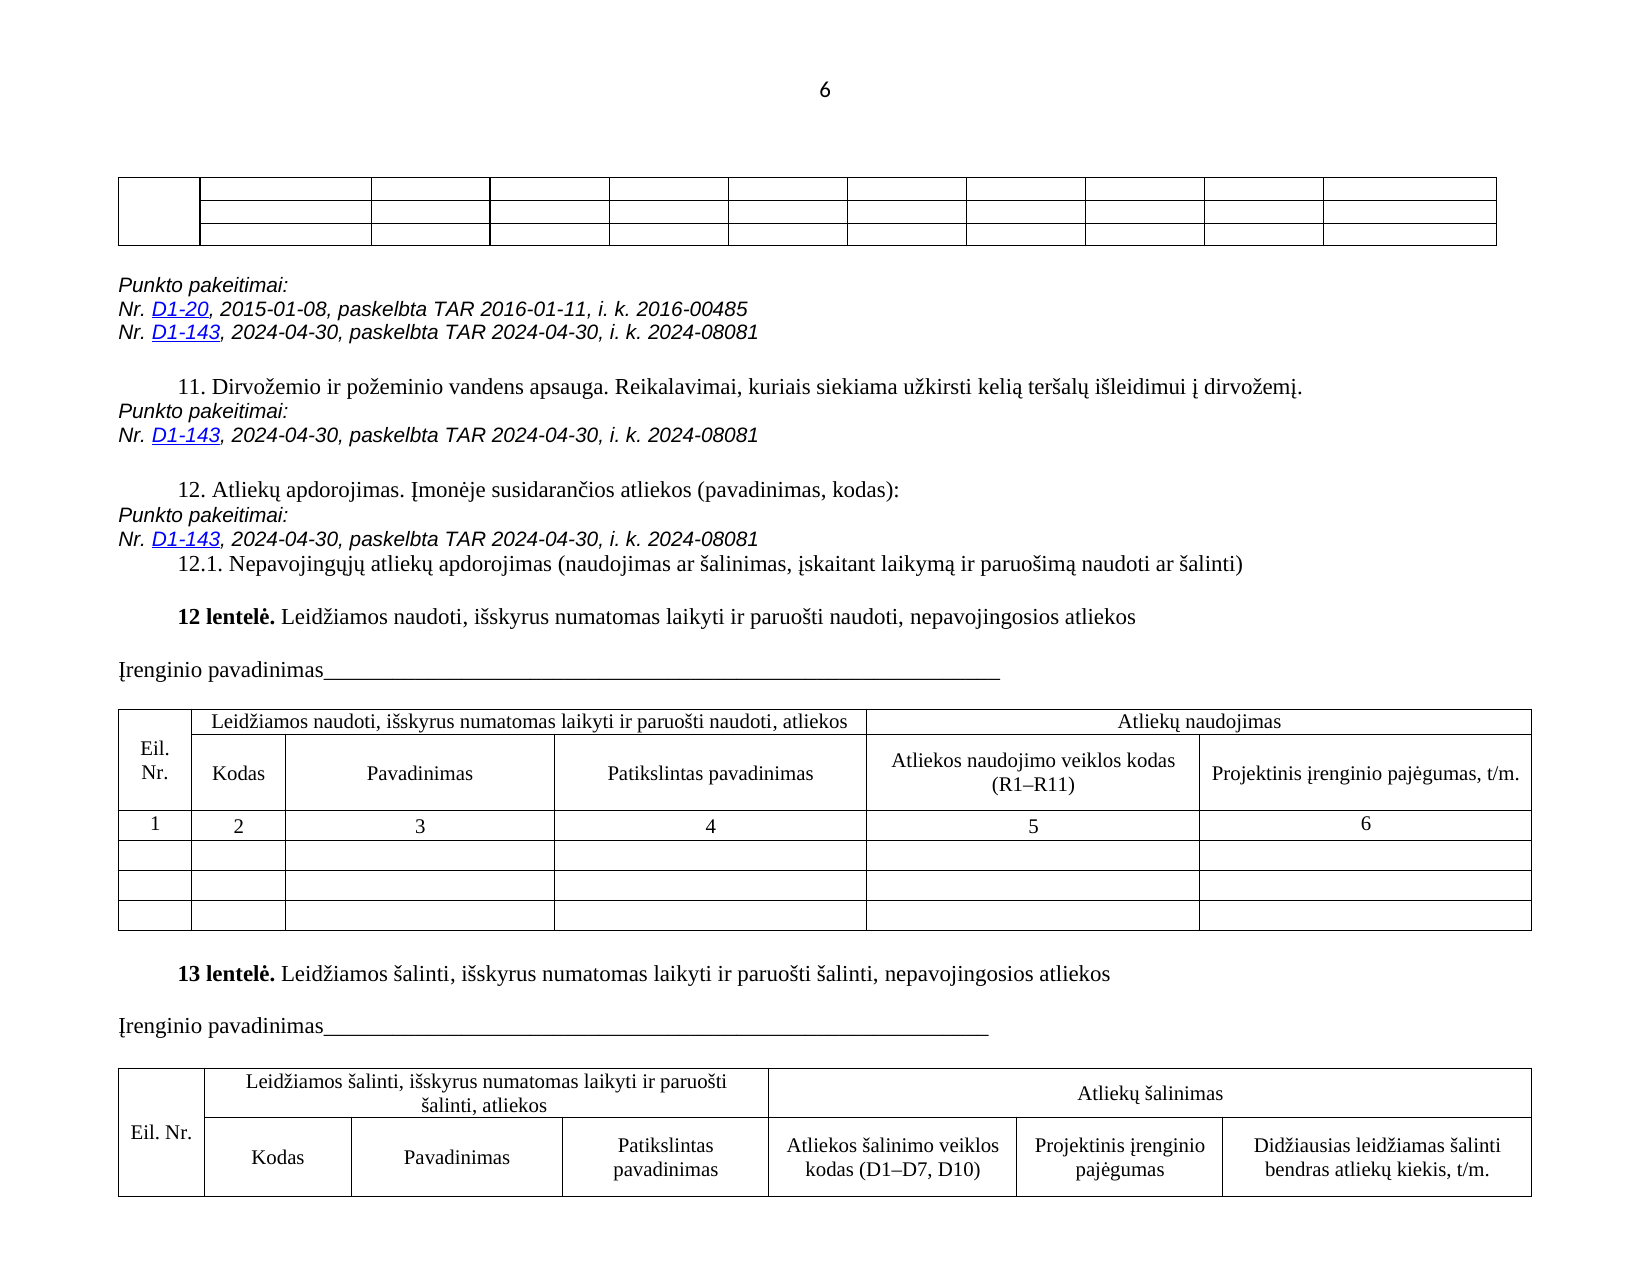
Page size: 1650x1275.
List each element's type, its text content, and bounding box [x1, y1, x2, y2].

table_cell [729, 201, 847, 222]
table_cell [286, 871, 554, 900]
table_cell [1200, 871, 1531, 900]
text Punkto pakeitimai: [118, 399, 1532, 423]
table_cell [867, 841, 1199, 870]
text 11. Dirvožemio ir požeminio vandens apsauga. Reikalavimai, kuriais siekiama užkirsti kelią teršalų išleidimui į dirvožemį. [118, 373, 1532, 399]
table_header Leidžiamos šalinti, išskyrus numatomas laikyti ir paruošti šalinti, atliekos [205, 1069, 768, 1117]
table_cell [1200, 901, 1531, 930]
table_cell [555, 841, 866, 870]
table_cell [1324, 201, 1496, 222]
table_cell 4 [555, 811, 866, 840]
table_cell [848, 178, 966, 200]
table_cell Atliekos naudojimo veiklos kodas (R1–R11) [867, 735, 1199, 810]
table_cell Kodas [205, 1118, 351, 1196]
table_cell [119, 178, 199, 245]
table_cell [491, 224, 609, 245]
table_cell [867, 871, 1199, 900]
table_cell [729, 224, 847, 245]
table_cell [201, 178, 371, 200]
text 12.1. Nepavojingųjų atliekų apdorojimas (naudojimas ar šalinimas, įskaitant laikymą ir paruošimą naudoti ar šalinti) [118, 550, 1532, 577]
table_cell 5 [867, 811, 1199, 840]
table_cell [286, 901, 554, 930]
text Įrenginio pavadinimas [118, 656, 1532, 682]
table_cell [491, 201, 609, 222]
table_cell Patikslintas pavadinimas [555, 735, 866, 810]
table_cell 2 [192, 811, 285, 840]
table_cell [1324, 224, 1496, 245]
text Punkto pakeitimai: [118, 272, 1532, 296]
table_cell Projektinis įrenginio pajėgumas, t/m. [1200, 735, 1531, 810]
table_cell Pavadinimas [286, 735, 554, 810]
text 12 lentelė. Leidžiamos naudoti, išskyrus numatomas laikyti ir paruošti naudoti, nepavojingosios atliekos [118, 603, 1532, 629]
table_cell [729, 178, 847, 200]
text Nr. D1-143, 2024-04-30, paskelbta TAR 2024-04-30, i. k. 2024-08081 [118, 526, 1532, 550]
text Įrenginio pavadinimas [118, 1012, 1532, 1039]
text Nr. D1-20, 2015-01-08, paskelbta TAR 2016-01-11, i. k. 2016-00485 [118, 296, 1532, 320]
table_cell [555, 871, 866, 900]
table_header Atliekų naudojimas [867, 710, 1531, 733]
table_cell [555, 901, 866, 930]
table_cell Patikslintas pavadinimas [563, 1118, 768, 1196]
table_cell [192, 871, 285, 900]
table_cell [867, 901, 1199, 930]
table_cell [1200, 841, 1531, 870]
table_cell Projektinis įrenginio pajėgumas [1017, 1118, 1222, 1196]
table_cell [491, 178, 609, 200]
text 12. Atliekų apdorojimas. Įmonėje susidarančios atliekos (pavadinimas, kodas): [118, 476, 1532, 502]
table_cell [848, 224, 966, 245]
table_cell [192, 841, 285, 870]
table_cell [610, 201, 728, 222]
table_cell [372, 201, 489, 222]
table_cell [201, 201, 371, 222]
table_cell [1324, 178, 1496, 200]
table_cell [372, 178, 489, 200]
table_cell 1 [119, 811, 191, 840]
text 13 lentelė. Leidžiamos šalinti, išskyrus numatomas laikyti ir paruošti šalinti, nepavojingosios atliekos [118, 960, 1532, 986]
table_cell [1086, 178, 1204, 200]
text Nr. D1-143, 2024-04-30, paskelbta TAR 2024-04-30, i. k. 2024-08081 [118, 320, 1532, 344]
table_cell [201, 224, 371, 245]
table_header Leidžiamos naudoti, išskyrus numatomas laikyti ir paruošti naudoti, atliekos [192, 710, 866, 733]
table_header Atliekų šalinimas [769, 1069, 1531, 1117]
text Punkto pakeitimai: [118, 502, 1532, 526]
table_cell [967, 178, 1085, 200]
table_cell [848, 201, 966, 222]
table_cell [1205, 201, 1323, 222]
table_cell [610, 178, 728, 200]
table_cell [119, 871, 191, 900]
table_cell [1086, 201, 1204, 222]
table_cell Atliekos šalinimo veiklos kodas (D1–D7, D10) [769, 1118, 1016, 1196]
table_cell 3 [286, 811, 554, 840]
table_cell [967, 224, 1085, 245]
table_cell [967, 201, 1085, 222]
table_cell [286, 841, 554, 870]
table_cell [192, 901, 285, 930]
table_cell [372, 224, 489, 245]
table_cell Pavadinimas [352, 1118, 562, 1196]
table_cell [1205, 224, 1323, 245]
table_cell Kodas [192, 735, 285, 810]
table_cell Didžiausias leidžiamas šalinti bendras atliekų kiekis, t/m. [1223, 1118, 1531, 1196]
text Nr. D1-143, 2024-04-30, paskelbta TAR 2024-04-30, i. k. 2024-08081 [118, 423, 1532, 447]
table_header Eil. Nr. [119, 710, 191, 810]
table_cell [1205, 178, 1323, 200]
table_cell [119, 841, 191, 870]
table_cell 6 [1200, 811, 1531, 840]
table_header Eil. Nr. [119, 1069, 204, 1196]
table_cell [1086, 224, 1204, 245]
table_cell [610, 224, 728, 245]
table_cell [119, 901, 191, 930]
